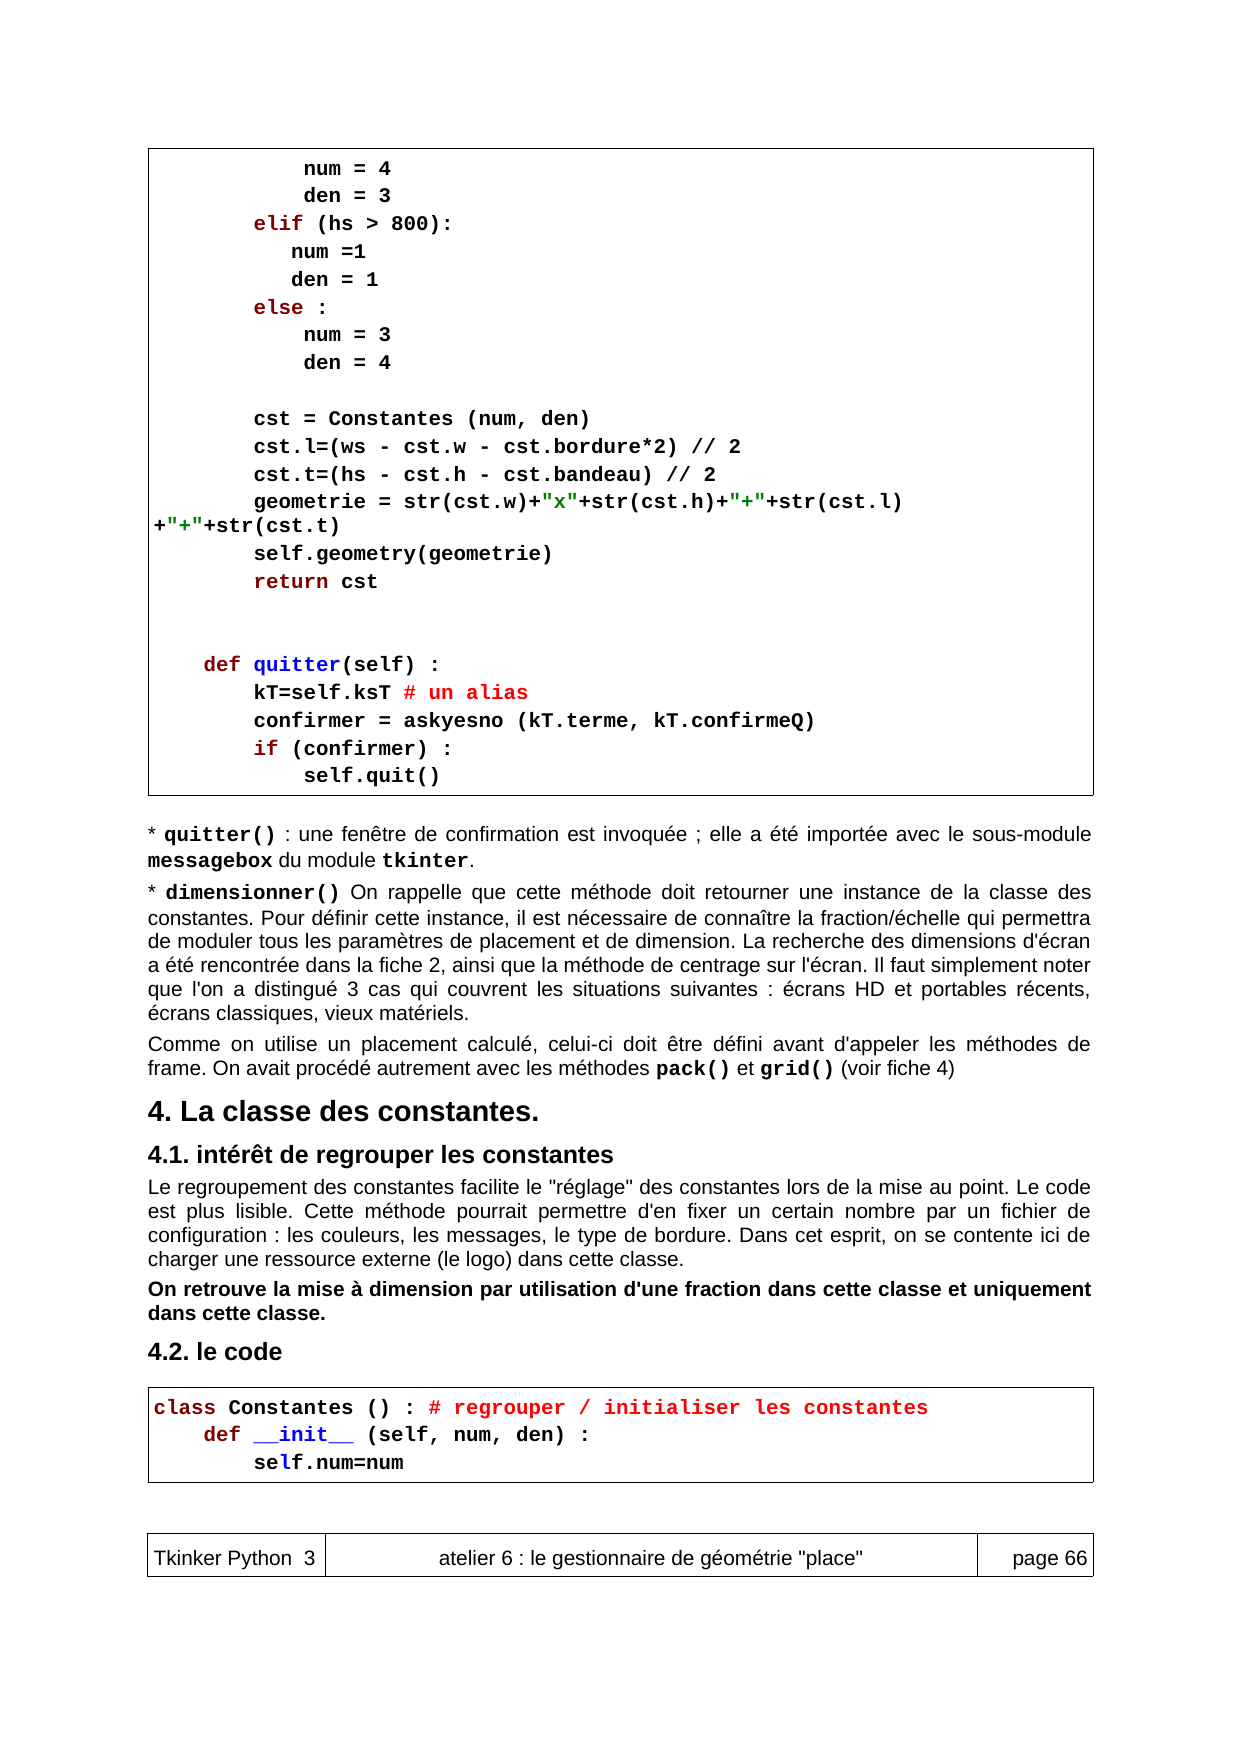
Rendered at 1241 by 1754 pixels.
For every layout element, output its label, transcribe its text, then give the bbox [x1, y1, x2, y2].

text Le regroupement des constantes facilite le "réglage" des constantes lors de la mise au point. Le code est plus lisible. Cette méthode pourrait permettre d'en fixer un certain nombre par un fichier de configuration : les couleurs, les messages, le type de bordure. Dans cet esprit, on se contente ici de charger une ressource externe (le logo) dans cette classe. [148, 1175, 1093, 1271]
table_header class Constantes () : # regrouper / initialiser les constantes def __init__ (self, num, den) : self.num=num [149, 1388, 1093, 1482]
text * dimensionner() On rappelle que cette méthode doit retourner une instance de la classe des constantes. Pour définir cette instance, il est nécessaire de connaître la fraction/échelle qui permettra de moduler tous les paramètres de placement et de dimension. La recherche des dimensions d'écran a été rencontrée dans la fiche 2, ainsi que la méthode de centrage sur l'écran. Il faut simplement noter que l'on a distingué 3 cas qui couvrent les situations suivantes : écrans HD et portables récents, écrans classiques, vieux matériels. [148, 879, 1093, 1025]
text Comme on utilise un placement calculé, celui-ci doit être défini avant d'appeler les méthodes de frame. On avait procédé autrement avec les méthodes pack() et grid() (voir fiche 4) [148, 1031, 1093, 1081]
text On retrouve la mise à dimension par utilisation d'une fraction dans cette classe et uniquement dans cette classe. [148, 1277, 1093, 1325]
subtitle 4.1. intérêt de regrouper les constantes [148, 1140, 1093, 1168]
table_header num = 4 den = 3 elif (hs > 800): num =1 den = 1 else : num = 3 den = 4 cst = Constantes (num, den) cst.l=(ws - cst.w - cst.bordure*2) // 2 cst.t=(hs - cst.h - cst.bandeau) // 2 geometrie = str(cst.w)+"x"+str(cst.h)+"+"+str(cst.l)+"+"+str(cst.t) self.geometry(geometrie) return cst def quitter(self) : kT=self.ksT # un alias confirmer = askyesno (kT.terme, kT.confirmeQ) if (confirmer) : self.quit() [149, 149, 1093, 795]
subtitle 4. La classe des constantes. [148, 1094, 1093, 1127]
text * quitter() : une fenêtre de confirmation est invoquée ; elle a été importée avec le sous-module messagebox du module tkinter. [148, 822, 1093, 873]
subtitle 4.2. le code [148, 1337, 1093, 1366]
